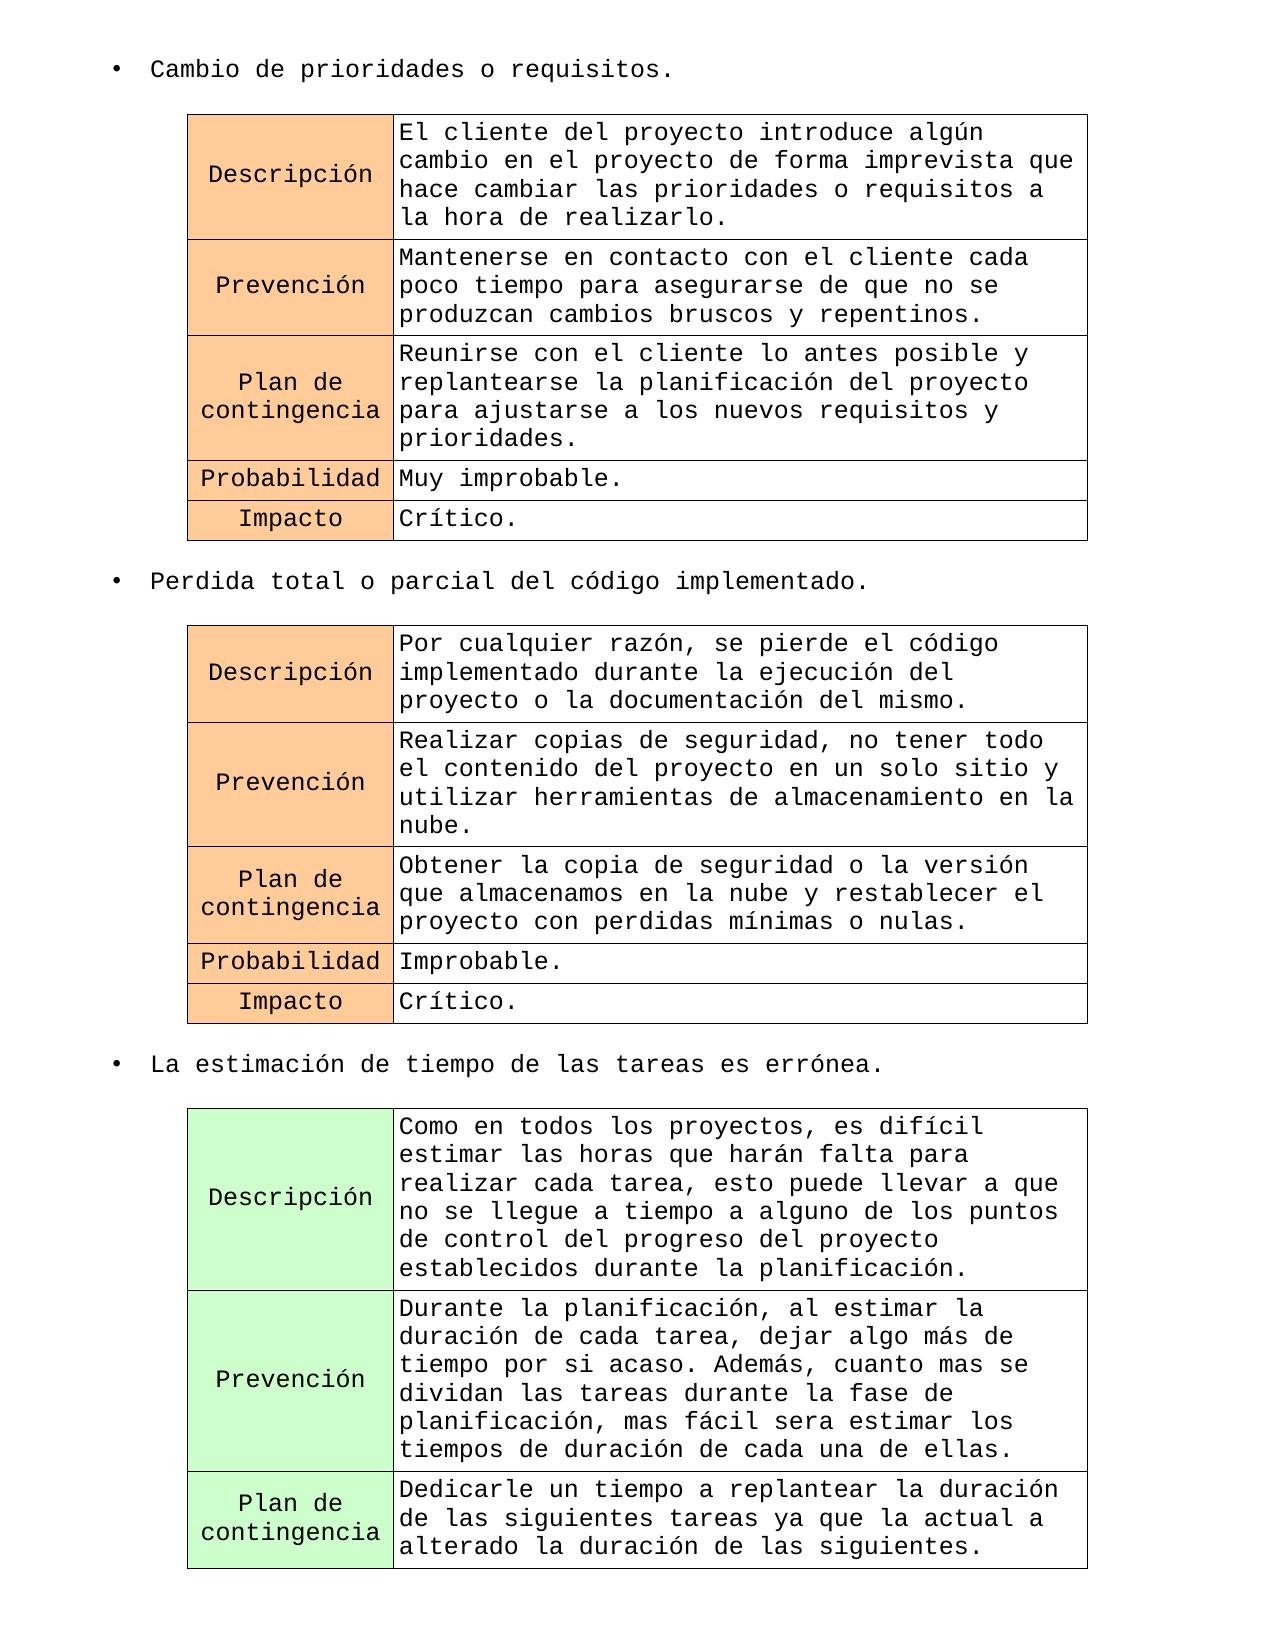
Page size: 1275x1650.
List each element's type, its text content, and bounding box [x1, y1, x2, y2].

table_cell Crítico. [394, 501, 1087, 540]
table_cell Improbable. [394, 944, 1087, 983]
table_header Descripción [188, 1109, 393, 1289]
list Perdida total o parcial del código implementado. [112, 568, 1200, 597]
table_header Descripción [188, 626, 393, 722]
table_cell Impacto [188, 984, 393, 1023]
table_cell Prevención [188, 723, 393, 846]
table_cell Dedicarle un tiempo a replantear la duración de las siguientes tareas ya que la actual a alterado la duración de las siguientes. [394, 1472, 1087, 1568]
table_cell Prevención [188, 1291, 393, 1471]
table_header Como en todos los proyectos, es difícil estimar las horas que harán falta para realizar cada tarea, esto puede llevar a que no se llegue a tiempo a alguno de los puntos de control del progreso del proyecto establecidos durante la planificación. [394, 1109, 1087, 1289]
table_header Por cualquier razón, se pierde el código implementado durante la ejecución del proyecto o la documentación del mismo. [394, 626, 1087, 722]
table_cell Mantenerse en contacto con el cliente cada poco tiempo para asegurarse de que no se produzcan cambios bruscos y repentinos. [394, 240, 1087, 335]
table_cell Durante la planificación, al estimar la duración de cada tarea, dejar algo más de tiempo por si acaso. Además, cuanto mas se dividan las tareas durante la fase de planificación, mas fácil sera estimar los tiempos de duración de cada una de ellas. [394, 1291, 1087, 1471]
table_cell Realizar copias de seguridad, no tener todo el contenido del proyecto en un solo sitio y utilizar herramientas de almacenamiento en la nube. [394, 723, 1087, 846]
table_cell Plan de contingencia [188, 336, 393, 460]
table_cell Prevención [188, 240, 393, 335]
table_cell Plan de contingencia [188, 847, 393, 943]
table_cell Probabilidad [188, 461, 393, 500]
table_cell Crítico. [394, 984, 1087, 1023]
table_cell Reunirse con el cliente lo antes posible y replantearse la planificación del proyecto para ajustarse a los nuevos requisitos y prioridades. [394, 336, 1087, 460]
list La estimación de tiempo de las tareas es errónea. [112, 1051, 1200, 1079]
table_cell Impacto [188, 501, 393, 540]
table_cell Probabilidad [188, 944, 393, 983]
table_header El cliente del proyecto introduce algún cambio en el proyecto de forma imprevista que hace cambiar las prioridades o requisitos a la hora de realizarlo. [394, 115, 1087, 239]
table_cell Obtener la copia de seguridad o la versión que almacenamos en la nube y restablecer el proyecto con perdidas mínimas o nulas. [394, 847, 1087, 943]
table_cell Plan de contingencia [188, 1472, 393, 1568]
list Cambio de prioridades o requisitos. [112, 57, 1200, 85]
table_cell Muy improbable. [394, 461, 1087, 500]
table_header Descripción [188, 115, 393, 239]
